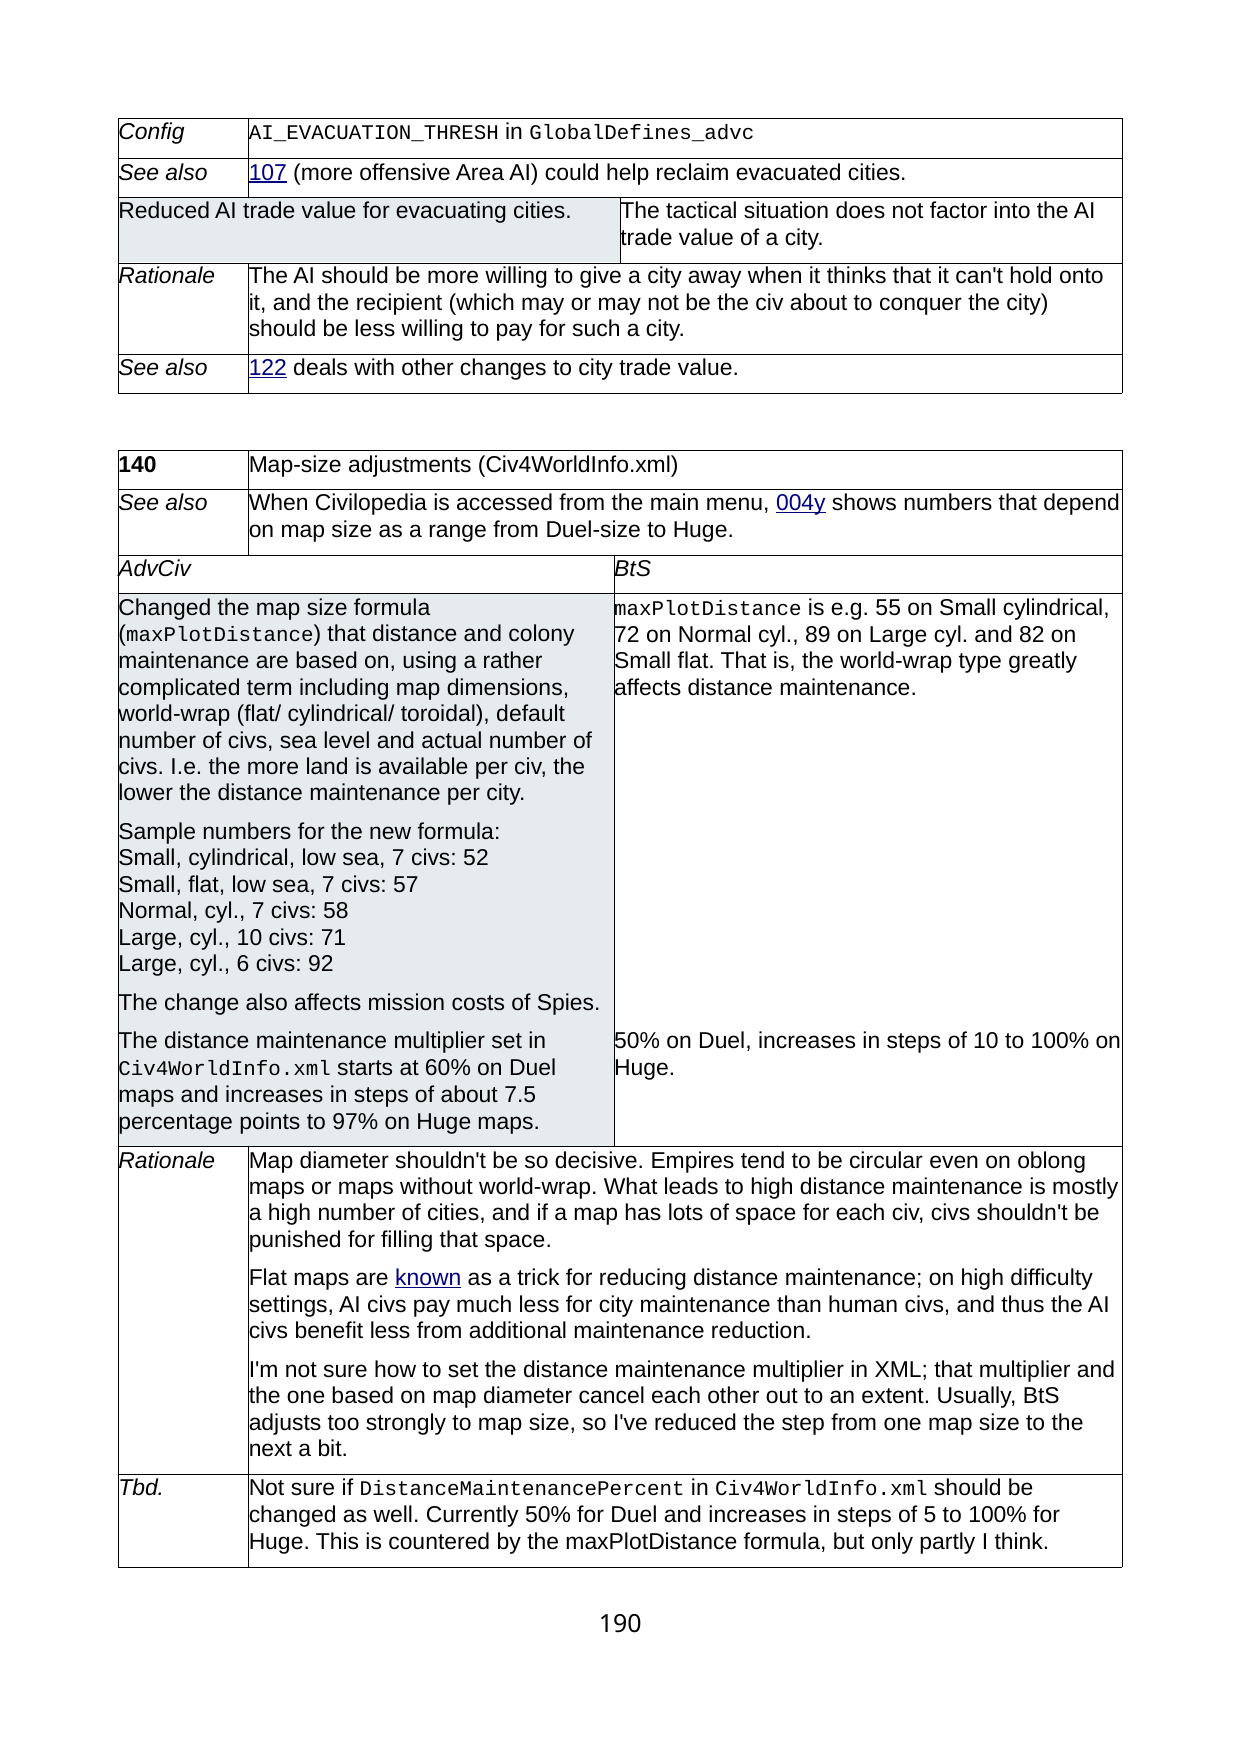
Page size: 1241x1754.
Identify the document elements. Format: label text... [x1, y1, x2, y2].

table_cell Rationale [119, 264, 248, 354]
table_cell BtS [615, 556, 1122, 593]
table_cell See also [119, 159, 248, 197]
table_cell Not sure if DistanceMaintenancePercent in Civ4WorldInfo.xml should be changed as well. Currently 50% for Duel and increases in steps of 5 to 100% for Huge. This is countered by the maxPlotDistance formula, but only partly I think. [249, 1475, 1122, 1567]
table_cell 107 (more offensive Area AI) could help reclaim evacuated cities. [249, 159, 1122, 197]
table_header 140 [119, 451, 248, 489]
table_cell Changed the map size formula (maxPlotDistance) that distance and colony maintenance are based on, using a rather complicated term including map dimensions, world-wrap (flat/ cylindrical/ toroidal), default number of civs, sea level and actual number of civs. I.e. the more land is available per civ, the lower the distance maintenance per city. Sample numbers for the new formula: Small, cylindrical, low sea, 7 civs: 52 Small, flat, low sea, 7 civs: 57 Normal, cyl., 7 civs: 58 Large, cyl., 10 civs: 71 Large, cyl., 6 civs: 92 The change also affects mission costs of Spies. The distance maintenance multiplier set in Civ4WorldInfo.xml starts at 60% on Duel maps and increases in steps of about 7.5 percentage points to 97% on Huge maps. [119, 594, 614, 1146]
table_cell When Civilopedia is accessed from the main menu, 004y shows numbers that depend on map size as a range from Duel-size to Huge. [249, 490, 1122, 554]
table_cell Rationale [119, 1147, 248, 1474]
table_cell See also [119, 355, 248, 393]
table_cell Config [119, 119, 248, 158]
table_cell Tbd. [119, 1475, 248, 1567]
table_cell The AI should be more willing to give a city away when it thinks that it can't hold onto it, and the recipient (which may or may not be the civ about to conquer the city) should be less willing to pay for such a city. [249, 264, 1122, 354]
table_cell AI_EVACUATION_THRESH in GlobalDefines_advc [249, 119, 1122, 158]
table_cell 122 deals with other changes to city trade value. [249, 355, 1122, 393]
table_cell maxPlotDistance is e.g. 55 on Small cylindrical, 72 on Normal cyl., 89 on Large cyl. and 82 on Small flat. That is, the world-wrap type greatly affects distance maintenance. 50% on Duel, increases in steps of 10 to 100% on Huge. [615, 594, 1122, 1146]
table_cell Map diameter shouldn't be so decisive. Empires tend to be circular even on oblong maps or maps without world-wrap. What leads to high distance maintenance is mostly a high number of cities, and if a map has lots of space for each civ, civs shouldn't be punished for filling that space. Flat maps are known as a trick for reducing distance maintenance; on high difficulty settings, AI civs pay much less for city maintenance than human civs, and thus the AI civs benefit less from additional maintenance reduction. I'm not sure how to set the distance maintenance multiplier in XML; that multiplier and the one based on map diameter cancel each other out to an extent. Usually, BtS adjusts too strongly to map size, so I've reduced the step from one map size to the next a bit. [249, 1147, 1122, 1474]
table_cell See also [119, 490, 248, 554]
table_cell The tactical situation does not factor into the AI trade value of a city. [621, 198, 1122, 262]
table_cell Reduced AI trade value for evacuating cities. [119, 198, 620, 262]
table_cell AdvCiv [119, 556, 614, 593]
table_header Map-size adjustments (Civ4WorldInfo.xml) [249, 451, 1122, 489]
